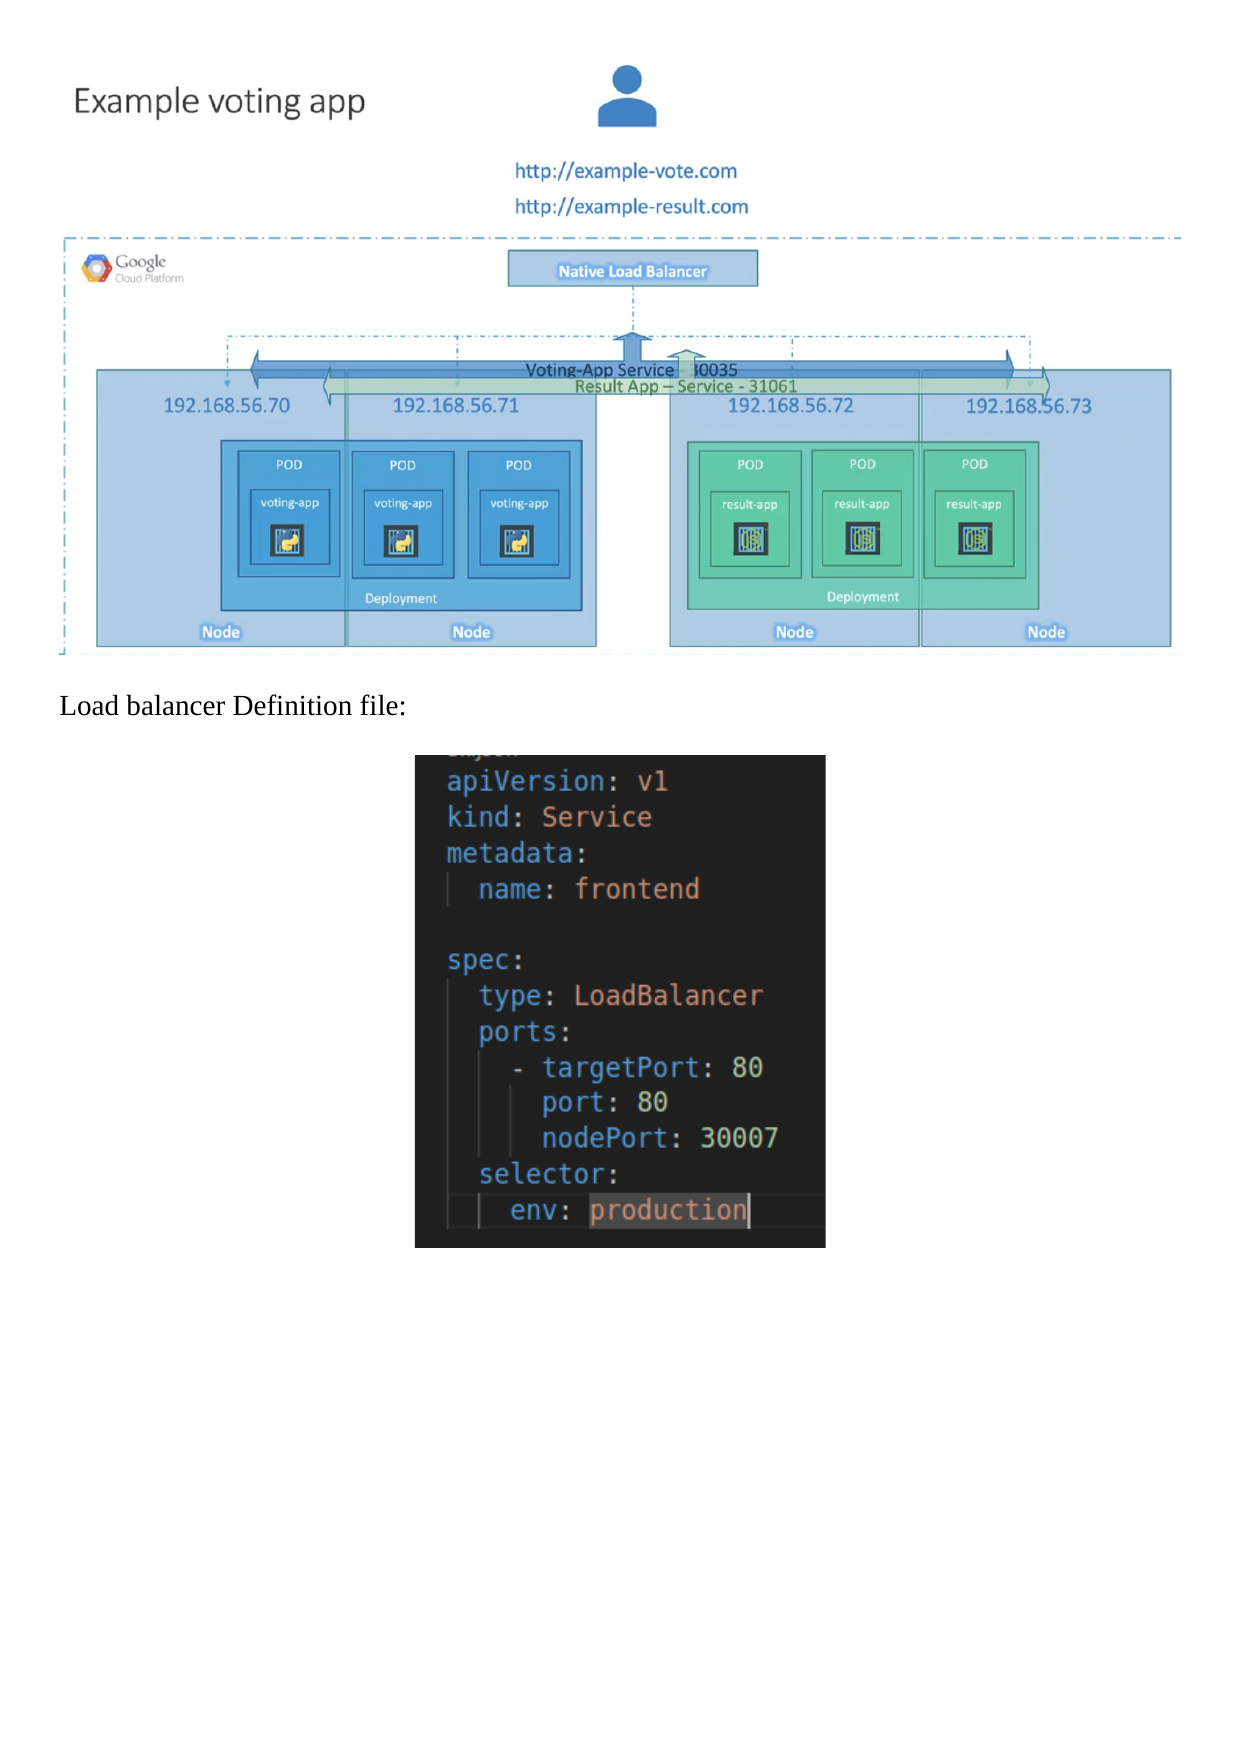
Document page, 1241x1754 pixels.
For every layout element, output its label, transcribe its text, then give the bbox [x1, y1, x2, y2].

picture [414, 755, 826, 1248]
text Load balancer Definition file: [59, 688, 1181, 722]
picture [59, 59, 1182, 655]
